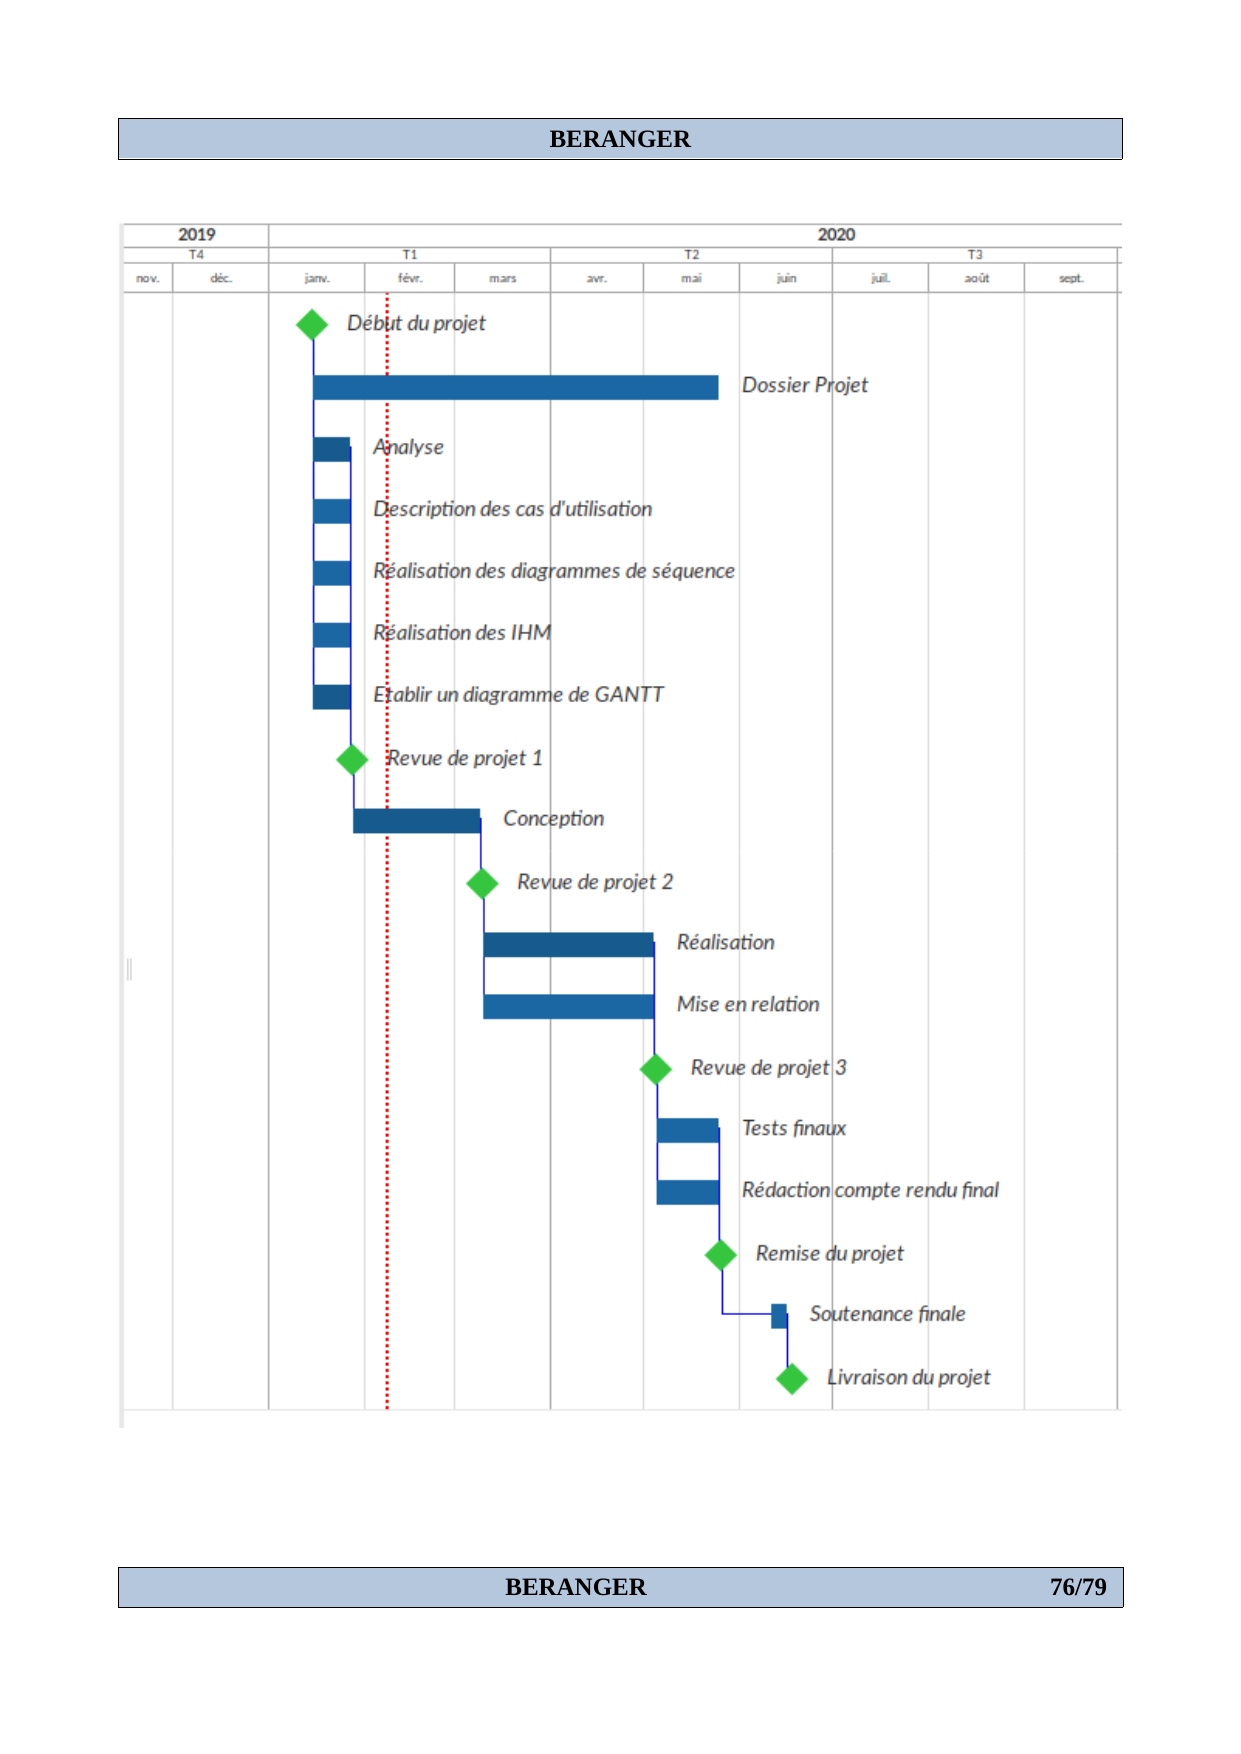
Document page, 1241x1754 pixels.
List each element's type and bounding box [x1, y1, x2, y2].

picture [118, 216, 1123, 1428]
